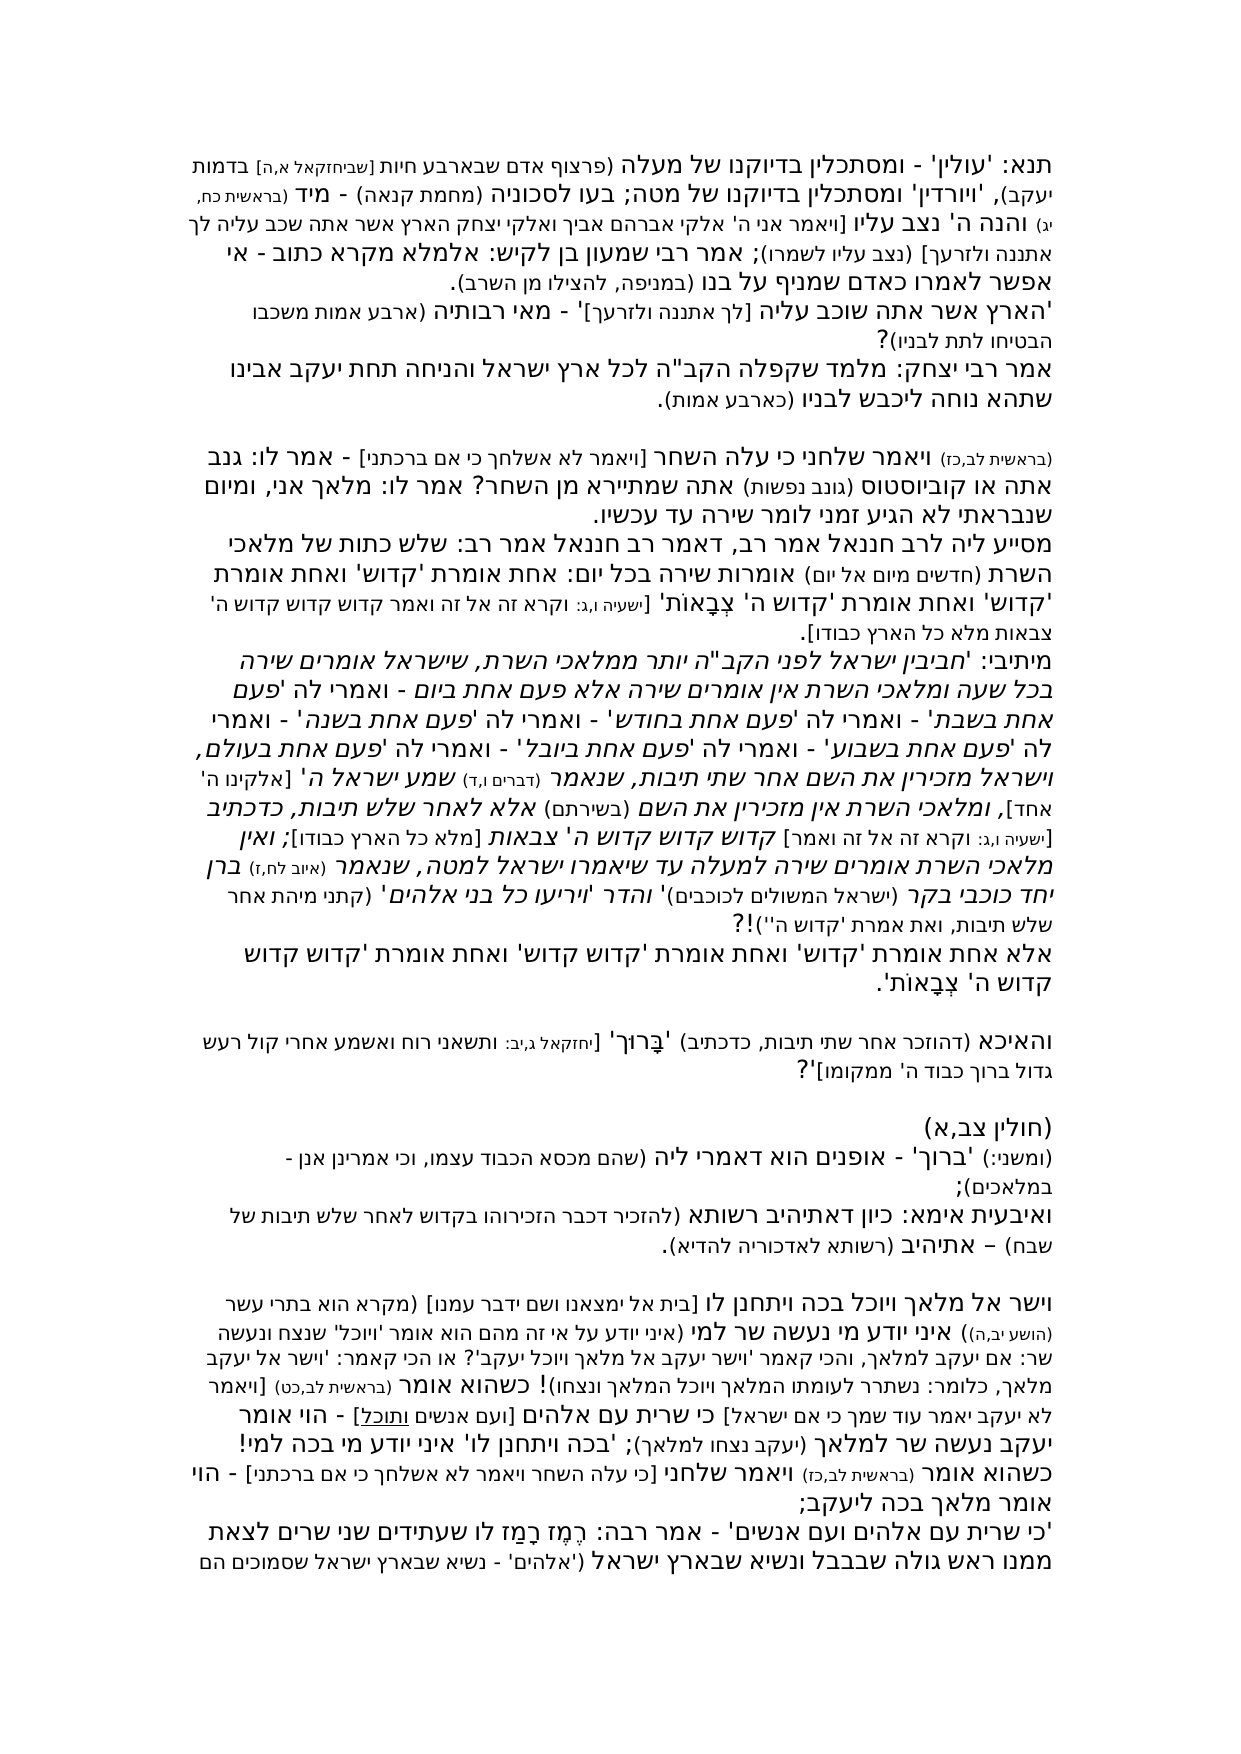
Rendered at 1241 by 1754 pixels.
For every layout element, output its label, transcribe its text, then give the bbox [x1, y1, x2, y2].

text אלא אחת אומרת 'קדוש' ואחת אומרת 'קדוש קדוש' ואחת אומרת 'קדוש קדוש קדוש ה' צְבָאוֹת'. [187, 939, 1053, 997]
text (ומשני:) 'ברוך' - אופנים הוא דאמרי ליה (שהם מכסא הכבוד עצמו, וכי אמרינן אנן - במלאכים); [187, 1142, 1053, 1201]
text 'הארץ אשר אתה שוכב עליה [לך אתננה ולזרעך]' - מאי רבותיה (ארבע אמות משכבו הבטיחו לתת לבניו)? [187, 296, 1053, 354]
text (חולין צב,א) [187, 1113, 1053, 1142]
text ואיבעית אימא: כיון דאתיהיב רשותא (להזכיר דכבר הזכירוהו בקדוש לאחר שלש תיבות של שבח) – אתיהיב (רשותא לאדכוריה להדיא). [187, 1201, 1053, 1259]
text מיתיבי: 'חביבין ישראל לפני הקב"ה יותר ממלאכי השרת, שישראל אומרים שירה בכל שעה ומלאכי השרת אין אומרים שירה אלא פעם אחת ביום - ואמרי לה 'פעם אחת בשבת' - ואמרי לה 'פעם אחת בחודש' - ואמרי לה 'פעם אחת בשנה' - ואמרי לה 'פעם אחת בשבוע' - ואמרי לה 'פעם אחת ביובל' - ואמרי לה 'פעם אחת בעולם, וישראל מזכירין את השם אחר שתי תיבות, שנאמר (דברים ו,ד) שמע ישראל ה' [אלקינו ה' אחד], ומלאכי השרת אין מזכירין את השם (בשירתם) אלא לאחר שלש תיבות, כדכתיב [ישעיה ו,ג: וקרא זה אל זה ואמר] קדוש קדוש קדוש ה' צבאות [מלא כל הארץ כבודו]; ואין מלאכי השרת אומרים שירה למעלה עד שיאמרו ישראל למטה, שנאמר (איוב לח,ז) ברן יחד כוכבי בקר (ישראל המשולים לכוכבים)' והדר 'ויריעו כל בני אלהים' (קתני מיהת אחר שלש תיבות, ואת אמרת 'קדוש ה'')!? [187, 646, 1053, 939]
text והאיכא (דהוזכר אחר שתי תיבות, כדכתיב) 'בָּרוּך' [יחזקאל ג,יב: ותשאני רוח ואשמע אחרי קול רעש גדול ברוך כבוד ה' ממקומו]'? [187, 1026, 1053, 1084]
text וישר אל מלאך ויוכל בכה ויתחנן לו [בית אל ימצאנו ושם ידבר עמנו] (מקרא הוא בתרי עשר (הושע יב,ה)) איני יודע מי נעשה שר למי (איני יודע על אי זה מהם הוא אומר 'ויוכל' שנצח ונעשה שר: אם יעקב למלאך, והכי קאמר 'וישר יעקב אל מלאך ויוכל יעקב'? או הכי קאמר: 'וישר אל יעקב מלאך, כלומר: נשתרר לעומתו המלאך ויוכל המלאך ונצחו)! כשהוא אומר (בראשית לב,כט) [ויאמר לא יעקב יאמר עוד שמך כי אם ישראל] כי שרית עם אלהים [ועם אנשים ותוכל] - הוי אומר יעקב נעשה שר למלאך (יעקב נצחו למלאך); 'בכה ויתחנן לו' איני יודע מי בכה למי! כשהוא אומר (בראשית לב,כז) ויאמר שלחני [כי עלה השחר ויאמר לא אשלחך כי אם ברכתני] - הוי אומר מלאך בכה ליעקב; [187, 1288, 1053, 1517]
text 'כי שרית עם אלהים ועם אנשים' - אמר רבה: רֶמֶז רָמַז לו שעתידים שני שרים לצאת ממנו ראש גולה שבבבל ונשיא שבארץ ישראל ('אלהים' - נשיא שבארץ ישראל שסמוכים הם [187, 1517, 1053, 1575]
text מסייע ליה לרב חננאל אמר רב, דאמר רב חננאל אמר רב: שלש כתות של מלאכי השרת (חדשים מיום אל יום) אומרות שירה בכל יום: אחת אומרת 'קדוש' ואחת אומרת 'קדוש' ואחת אומרת 'קדוש ה' צְבָאוֹת' [ישעיה ו,ג: וקרא זה אל זה ואמר קדוש קדוש קדוש ה' צבאות מלא כל הארץ כבודו]. [187, 529, 1053, 646]
text תנא: 'עולין' - ומסתכלין בדיוקנו של מעלה (פרצוף אדם שבארבע חיות [שביחזקאל א,ה] בדמות יעקב), 'ויורדין' ומסתכלין בדיוקנו של מטה; בעו לסכוניה (מחמת קנאה) - מיד (בראשית כח,יג) והנה ה' נצב עליו [ויאמר אני ה' אלקי אברהם אביך ואלקי יצחק הארץ אשר אתה שכב עליה לך אתננה ולזרעך] (נצב עליו לשמרו); אמר רבי שמעון בן לקיש: אלמלא מקרא כתוב - אי אפשר לאמרו כאדם שמניף על בנו (במניפה, להצילו מן השרב). [187, 150, 1053, 296]
text אמר רבי יצחק: מלמד שקפלה הקב"ה לכל ארץ ישראל והניחה תחת יעקב אבינו שתהא נוחה ליכבש לבניו (כארבע אמות). [187, 354, 1053, 413]
text (בראשית לב,כז) ויאמר שלחני כי עלה השחר [ויאמר לא אשלחך כי אם ברכתני] - אמר לו: גנב אתה או קוביוסטוס (גונב נפשות) אתה שמתיירא מן השחר? אמר לו: מלאך אני, ומיום שנבראתי לא הגיע זמני לומר שירה עד עכשיו. [187, 442, 1053, 529]
